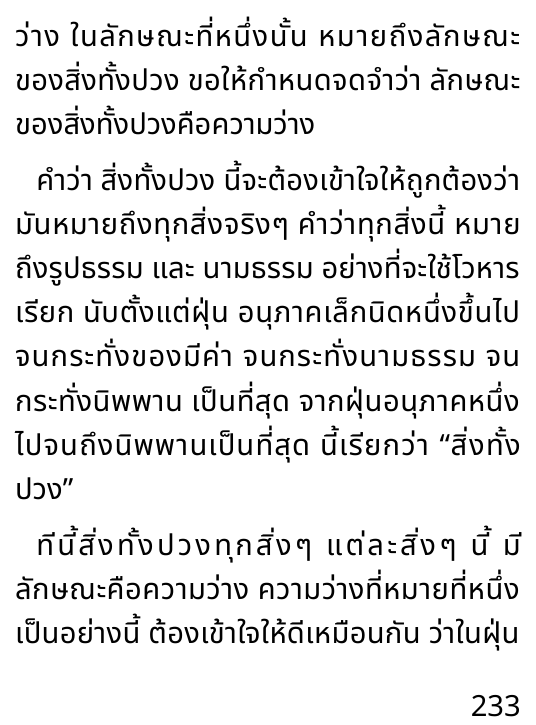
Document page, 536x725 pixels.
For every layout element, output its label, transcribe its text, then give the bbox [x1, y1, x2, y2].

text คำว่า สิ่งทั้งปวง นี้จะต้องเข้าใจให้ถูกต้องว่า มันหมายถึงทุกสิ่งจริงๆ คำว่าทุกสิ่งนี้ หมายถึงรูปธรรม และ นามธรรม อย่างที่จะใช้โวหารเรียก นับตั้งแต่ฝุ่น อนุภาคเล็กนิดหนึ่งขึ้นไป จนกระทั่งของมีค่า จนกระทั่งนามธรรม จนกระทั่งนิพพาน เป็นที่สุด จากฝุ่นอนุภาคหนึ่งไปจนถึงนิพพานเป็นที่สุด นี้เรียกว่า “สิ่งทั้งปวง” [15, 160, 521, 512]
text ว่าง ในลักษณะที่หนึ่งนั้น หมายถึงลักษณะของสิ่งทั้งปวง ขอให้กำหนดจดจำว่า ลักษณะของสิ่งทั้งปวงคือความว่าง [15, 15, 521, 147]
text ทีนี้สิ่งทั้งปวงทุกสิ่งๆ แต่ละสิ่งๆ นี้ มีลักษณะคือความว่าง ความว่างที่หมายที่หนึ่งเป็นอย่างนี้ ต้องเข้าใจให้ดีเหมือนกัน ว่าในฝุ่น [15, 525, 521, 657]
